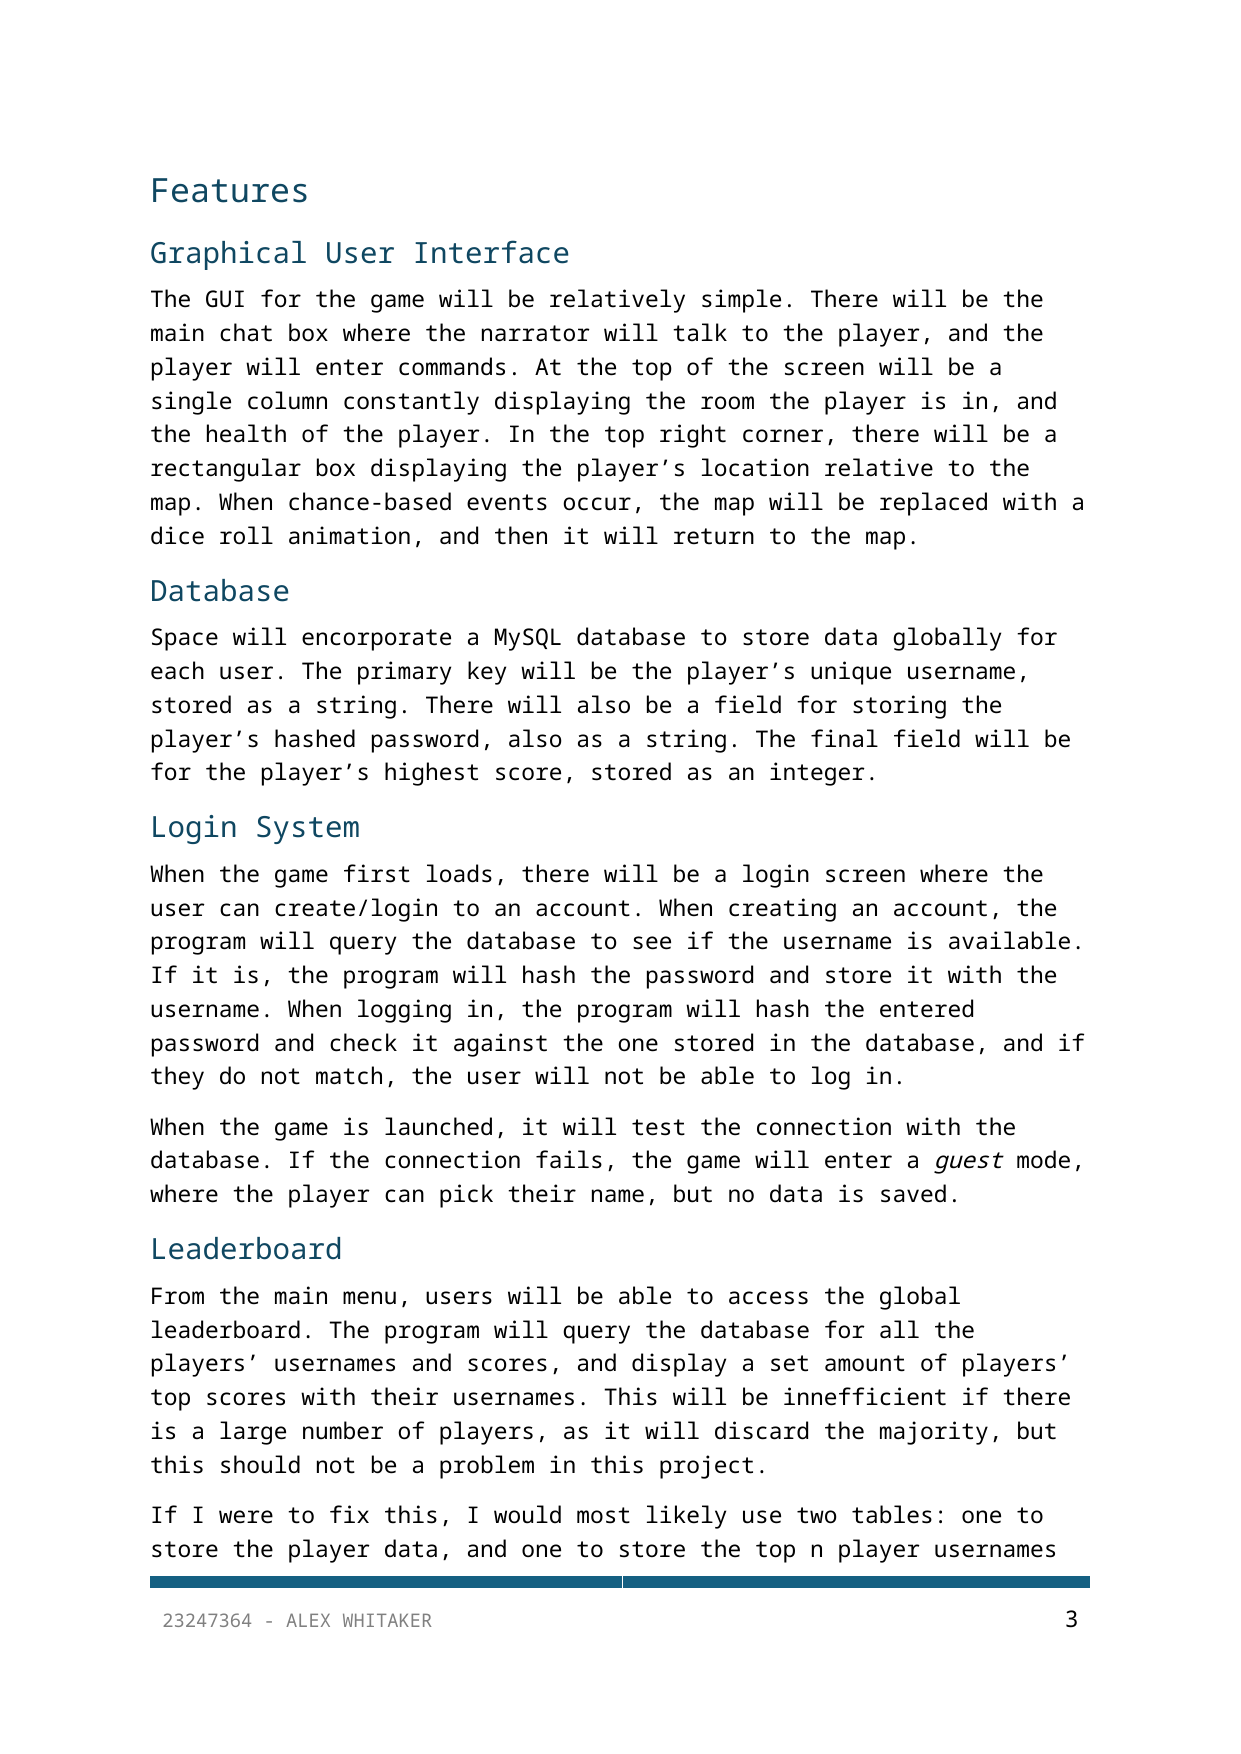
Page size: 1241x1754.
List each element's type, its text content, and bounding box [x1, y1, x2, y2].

subtitle Database [150, 570, 1090, 610]
subtitle Leaderboard [150, 1229, 1090, 1268]
subtitle Features [150, 167, 1090, 212]
text From the main menu, users will be able to access the global leaderboard. The program will query the database for all the players’ usernames and scores, and display a set amount of players’ top scores with their usernames. This will be innefficient if there is a large number of players, as it will discard the majority, but this should not be a problem in this project. [150, 1280, 1090, 1480]
subtitle Login System [150, 807, 1090, 846]
subtitle Graphical User Interface [150, 232, 1090, 272]
text If I were to fix this, I would most likely use two tables: one to store the player data, and one to store the top n player usernames [150, 1499, 1090, 1564]
text When the game first loads, there will be a login screen where the user can create/login to an account. When creating an account, the program will query the database to see if the username is available. If it is, the program will hash the password and store it with the username. When logging in, the program will hash the entered password and check it against the one stored in the database, and if they do not match, the user will not be able to log in. [150, 858, 1090, 1092]
text When the game is launched, it will test the connection with the database. If the connection fails, the game will enter a guest mode, where the player can pick their name, but no data is saved. [150, 1111, 1090, 1209]
text Space will encorporate a MySQL database to store data globally for each user. The primary key will be the player’s unique username, stored as a string. There will also be a field for storing the player’s hashed password, also as a string. The final field will be for the player’s highest score, stored as an integer. [150, 621, 1090, 787]
text The GUI for the game will be relatively simple. There will be the main chat box where the narrator will talk to the player, and the player will enter commands. At the top of the screen will be a single column constantly displaying the room the player is in, and the health of the player. In the top right corner, there will be a rectangular box displaying the player’s location relative to the map. When chance-based events occur, the map will be replaced with a dice roll animation, and then it will return to the map. [150, 283, 1090, 551]
